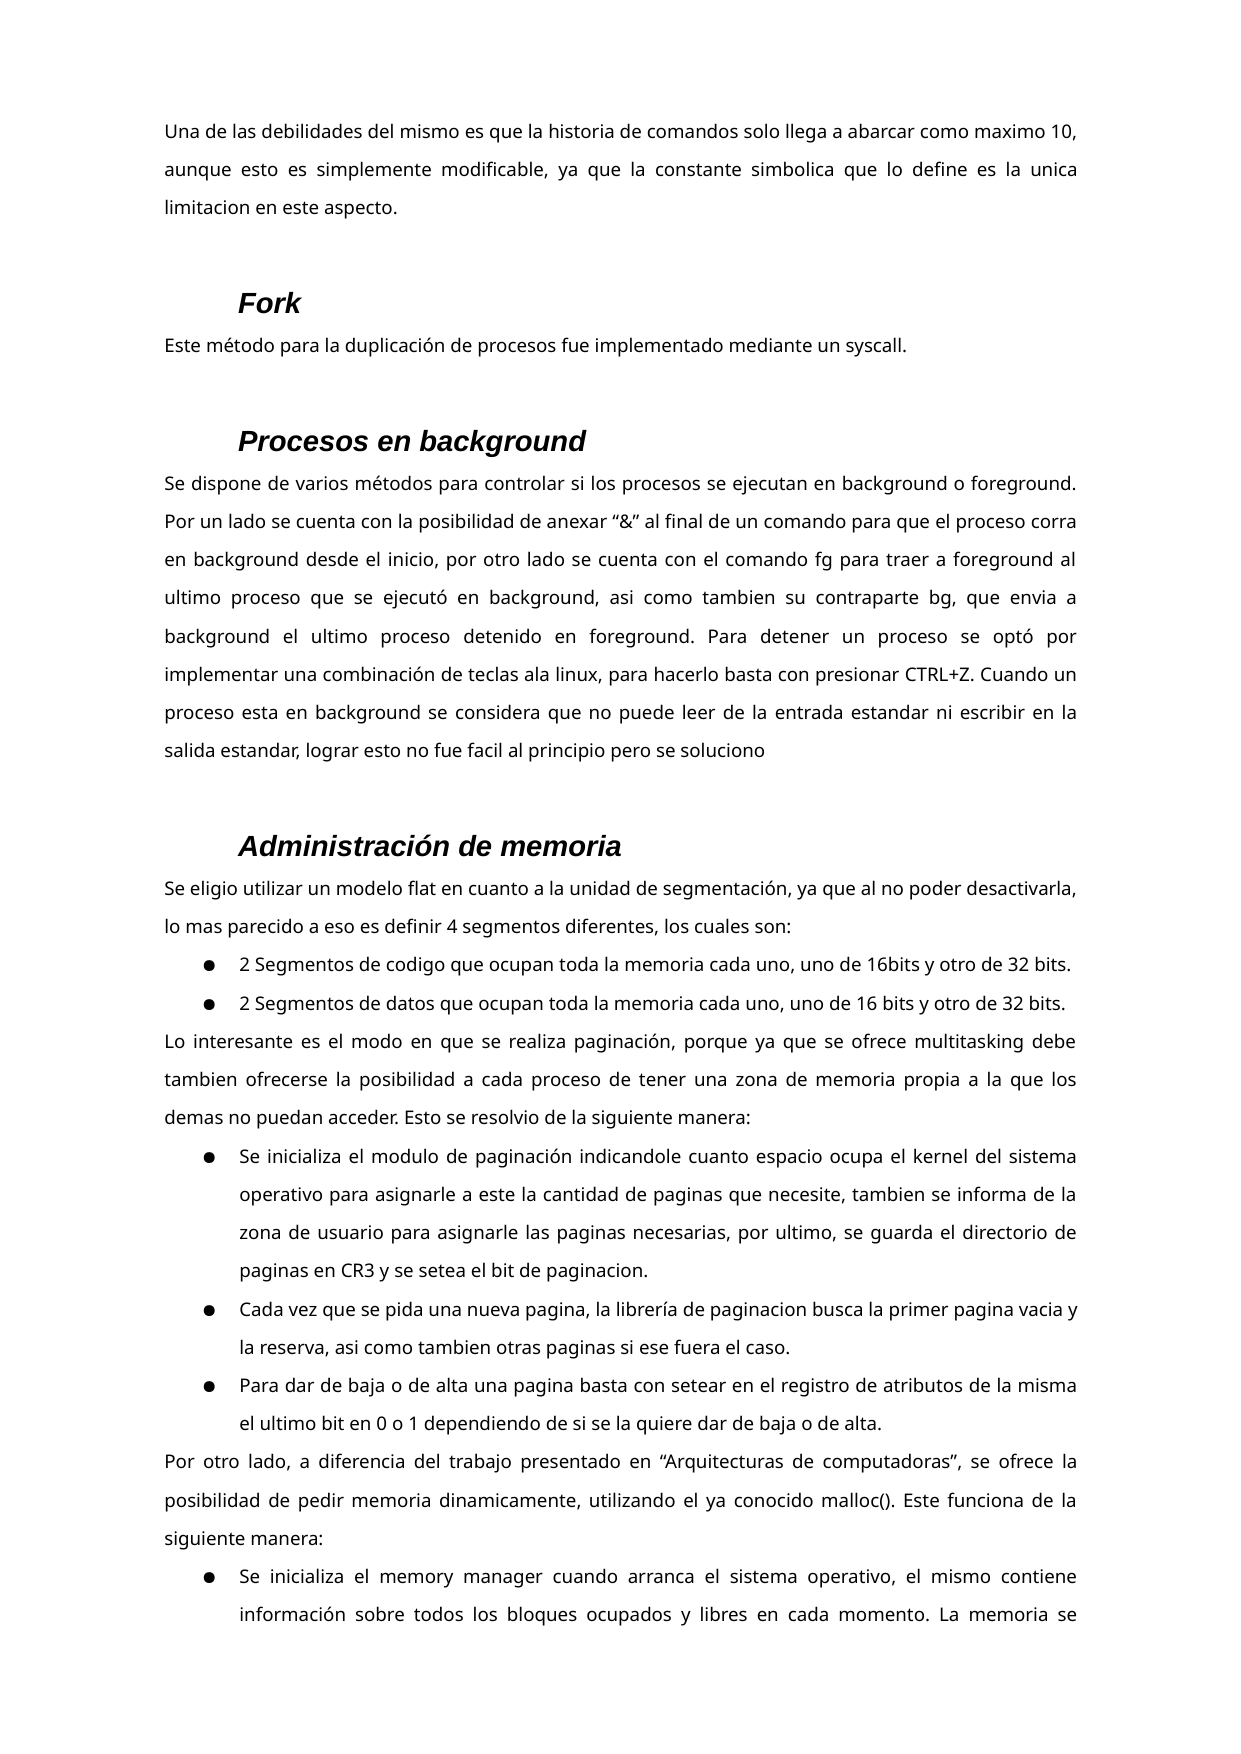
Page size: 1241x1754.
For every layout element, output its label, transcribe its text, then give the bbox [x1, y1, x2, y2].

list Para dar de baja o de alta una pagina basta con setear en el registro de atributos de la misma el ultimo bit en 0 o 1 dependiendo de si se la quiere dar de baja o de alta. [202, 1372, 1078, 1436]
text Se dispone de varios métodos para controlar si los procesos se ejecutan en background o foreground. Por un lado se cuenta con la posibilidad de anexar “&” al final de un comando para que el proceso corra en background desde el inicio, por otro lado se cuenta con el comando fg para traer a foreground al ultimo proceso que se ejecutó en background, asi como tambien su contraparte bg, que envia a background el ultimo proceso detenido en foreground. Para detener un proceso se optó por implementar una combinación de teclas ala linux, para hacerlo basta con presionar CTRL+Z. Cuando un proceso esta en background se considera que no puede leer de la entrada estandar ni escribir en la salida estandar, lograr esto no fue facil al principio pero se soluciono [164, 470, 1078, 763]
subtitle Procesos en background [238, 424, 1078, 457]
text Este método para la duplicación de procesos fue implementado mediante un syscall. [164, 332, 1078, 358]
text Por otro lado, a diferencia del trabajo presentado en “Arquitecturas de computadoras”, se ofrece la posibilidad de pedir memoria dinamicamente, utilizando el ya conocido malloc(). Este funciona de la siguiente manera: [164, 1449, 1078, 1551]
list Se inicializa el memory manager cuando arranca el sistema operativo, el mismo contiene información sobre todos los bloques ocupados y libres en cada momento. La memoria se [202, 1563, 1078, 1627]
list Cada vez que se pida una nueva pagina, la librería de paginacion busca la primer pagina vacia y la reserva, asi como tambien otras paginas si ese fuera el caso. [202, 1296, 1078, 1359]
list 2 Segmentos de codigo que ocupan toda la memoria cada uno, uno de 16bits y otro de 32 bits. [202, 952, 1078, 977]
text Se eligio utilizar un modelo flat en cuanto a la unidad de segmentación, ya que al no poder desactivarla, lo mas parecido a eso es definir 4 segmentos diferentes, los cuales son: [164, 875, 1078, 939]
text Lo interesante es el modo en que se realiza paginación, porque ya que se ofrece multitasking debe tambien ofrecerse la posibilidad a cada proceso de tener una zona de memoria propia a la que los demas no puedan acceder. Esto se resolvio de la siguiente manera: [164, 1028, 1078, 1130]
list Se inicializa el modulo de paginación indicandole cuanto espacio ocupa el kernel del sistema operativo para asignarle a este la cantidad de paginas que necesite, tambien se informa de la zona de usuario para asignarle las paginas necesarias, por ultimo, se guarda el directorio de paginas en CR3 y se setea el bit de paginacion. [202, 1143, 1078, 1283]
list 2 Segmentos de datos que ocupan toda la memoria cada uno, uno de 16 bits y otro de 32 bits. [202, 990, 1078, 1016]
text Una de las debilidades del mismo es que la historia de comandos solo llega a abarcar como maximo 10, aunque esto es simplemente modificable, ya que la constante simbolica que lo define es la unica limitacion en este aspecto. [164, 118, 1078, 220]
subtitle Administración de memoria [238, 829, 1078, 863]
subtitle Fork [238, 286, 1078, 320]
